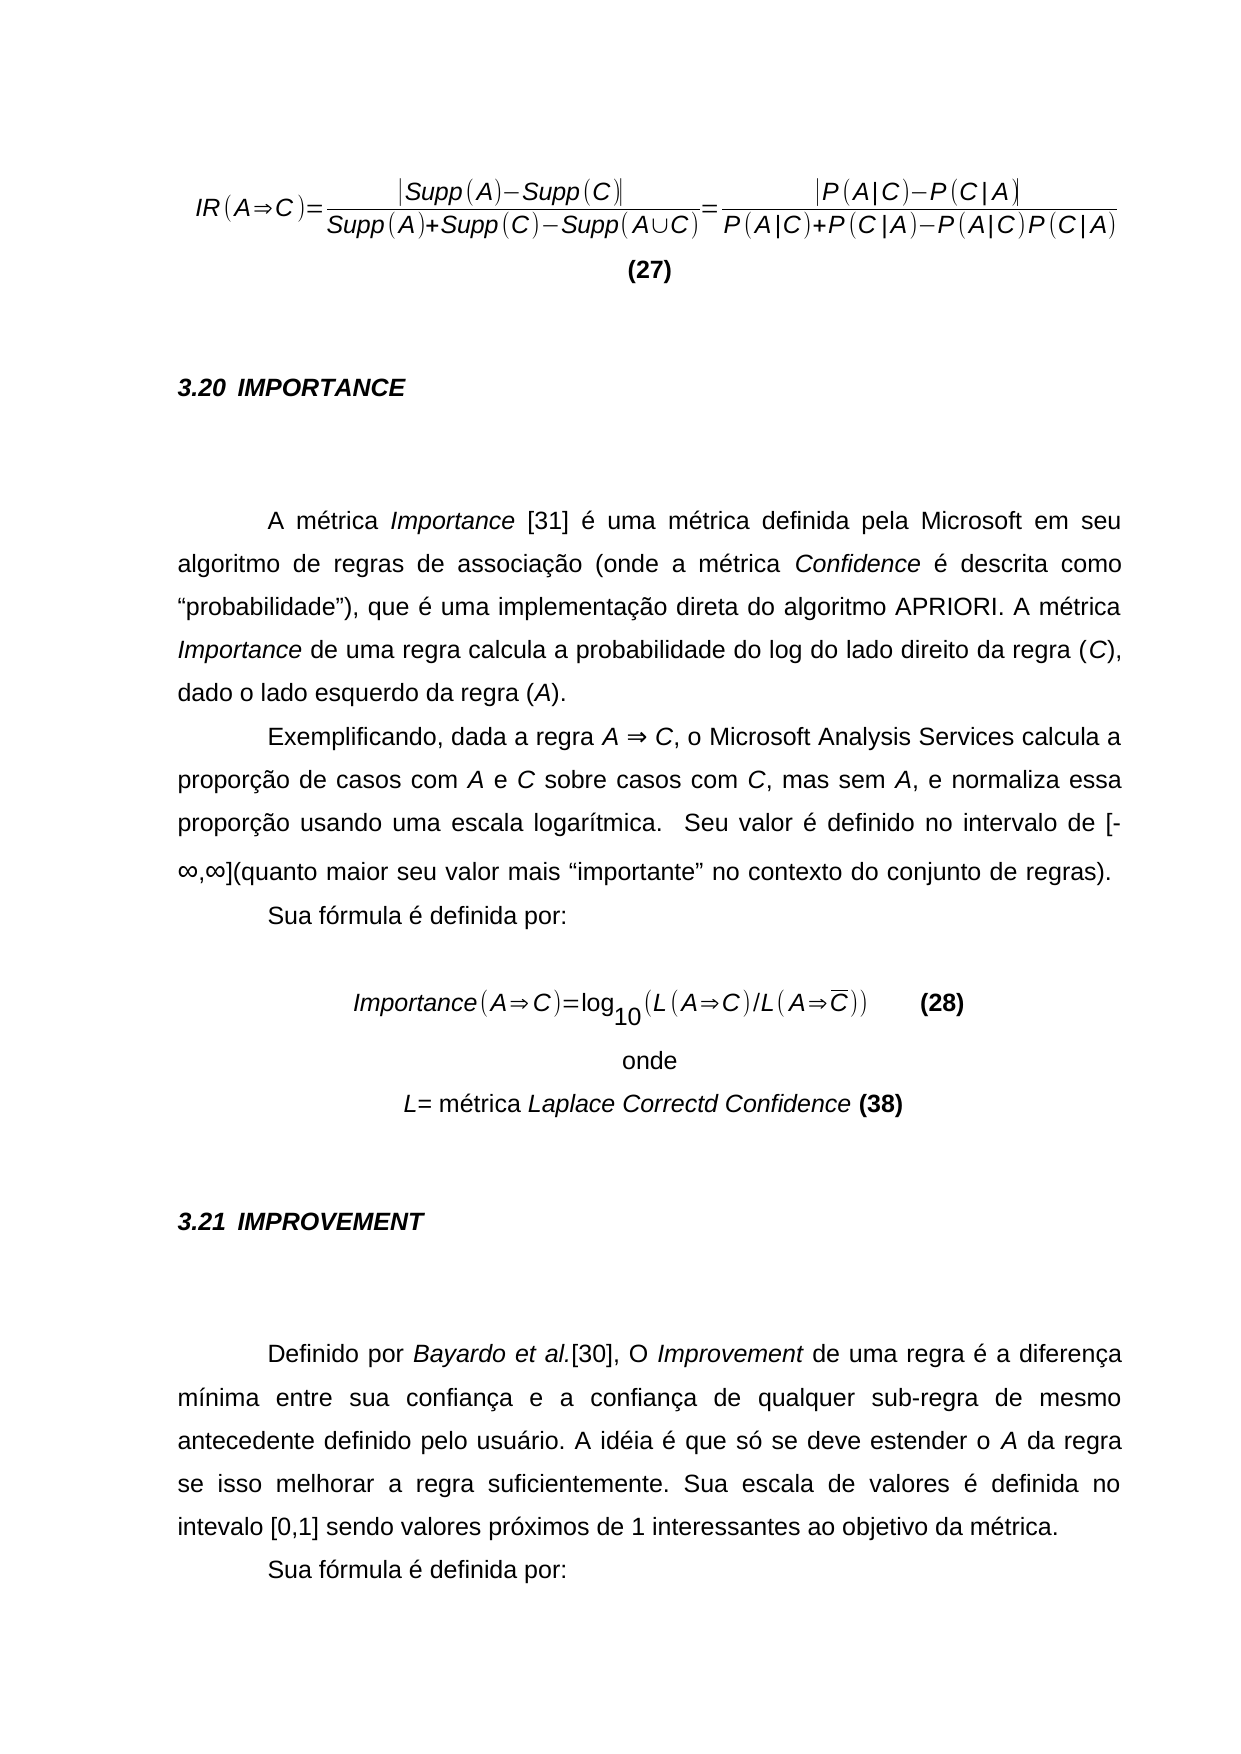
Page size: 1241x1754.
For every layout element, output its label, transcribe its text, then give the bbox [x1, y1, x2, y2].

text onde [177, 1046, 1122, 1074]
text Definido por Bayardo et al.[30], O Improvement de uma regra é a diferença mínima entre sua confiança e a confiança de qualquer sub-regra de mesmo antecedente definido pelo usuário. A idéia é que só se deve estender o A da regra se isso melhorar a regra suficientemente. Sua escala de valores é definida no intevalo [0,1] sendo valores próximos de 1 interessantes ao objetivo da métrica. [177, 1339, 1122, 1541]
text Exemplificando, dada a regra A ⇒ C, o Microsoft Analysis Services calcula a proporção de casos com A e C sobre casos com C, mas sem A, e normaliza essa proporção usando uma escala logarítmica. Seu valor é definido no intervalo de [- ∞,∞](quanto maior seu valor mais “importante” no contexto do conjunto de regras). Sua fórmula é definida por: [177, 722, 1122, 930]
text A métrica Importance [31] é uma métrica definida pela Microsoft em seu algoritmo de regras de associação (onde a métrica Confidence é descrita como “probabilidade”), que é uma implementação direta do algoritmo APRIORI. A métrica Importance de uma regra calcula a probabilidade do log do lado direito da regra (C), dado o lado esquerdo da regra (A). [177, 506, 1122, 707]
text L= métrica Laplace Correctd Confidence (38) [177, 1089, 1122, 1117]
text Sua fórmula é definida por: [177, 1555, 1122, 1584]
subtitle IMPROVEMENT [177, 1207, 1122, 1236]
text (27) [177, 177, 1122, 284]
subtitle IMPORTANCE [177, 373, 1122, 402]
text (28) [177, 987, 1122, 1031]
